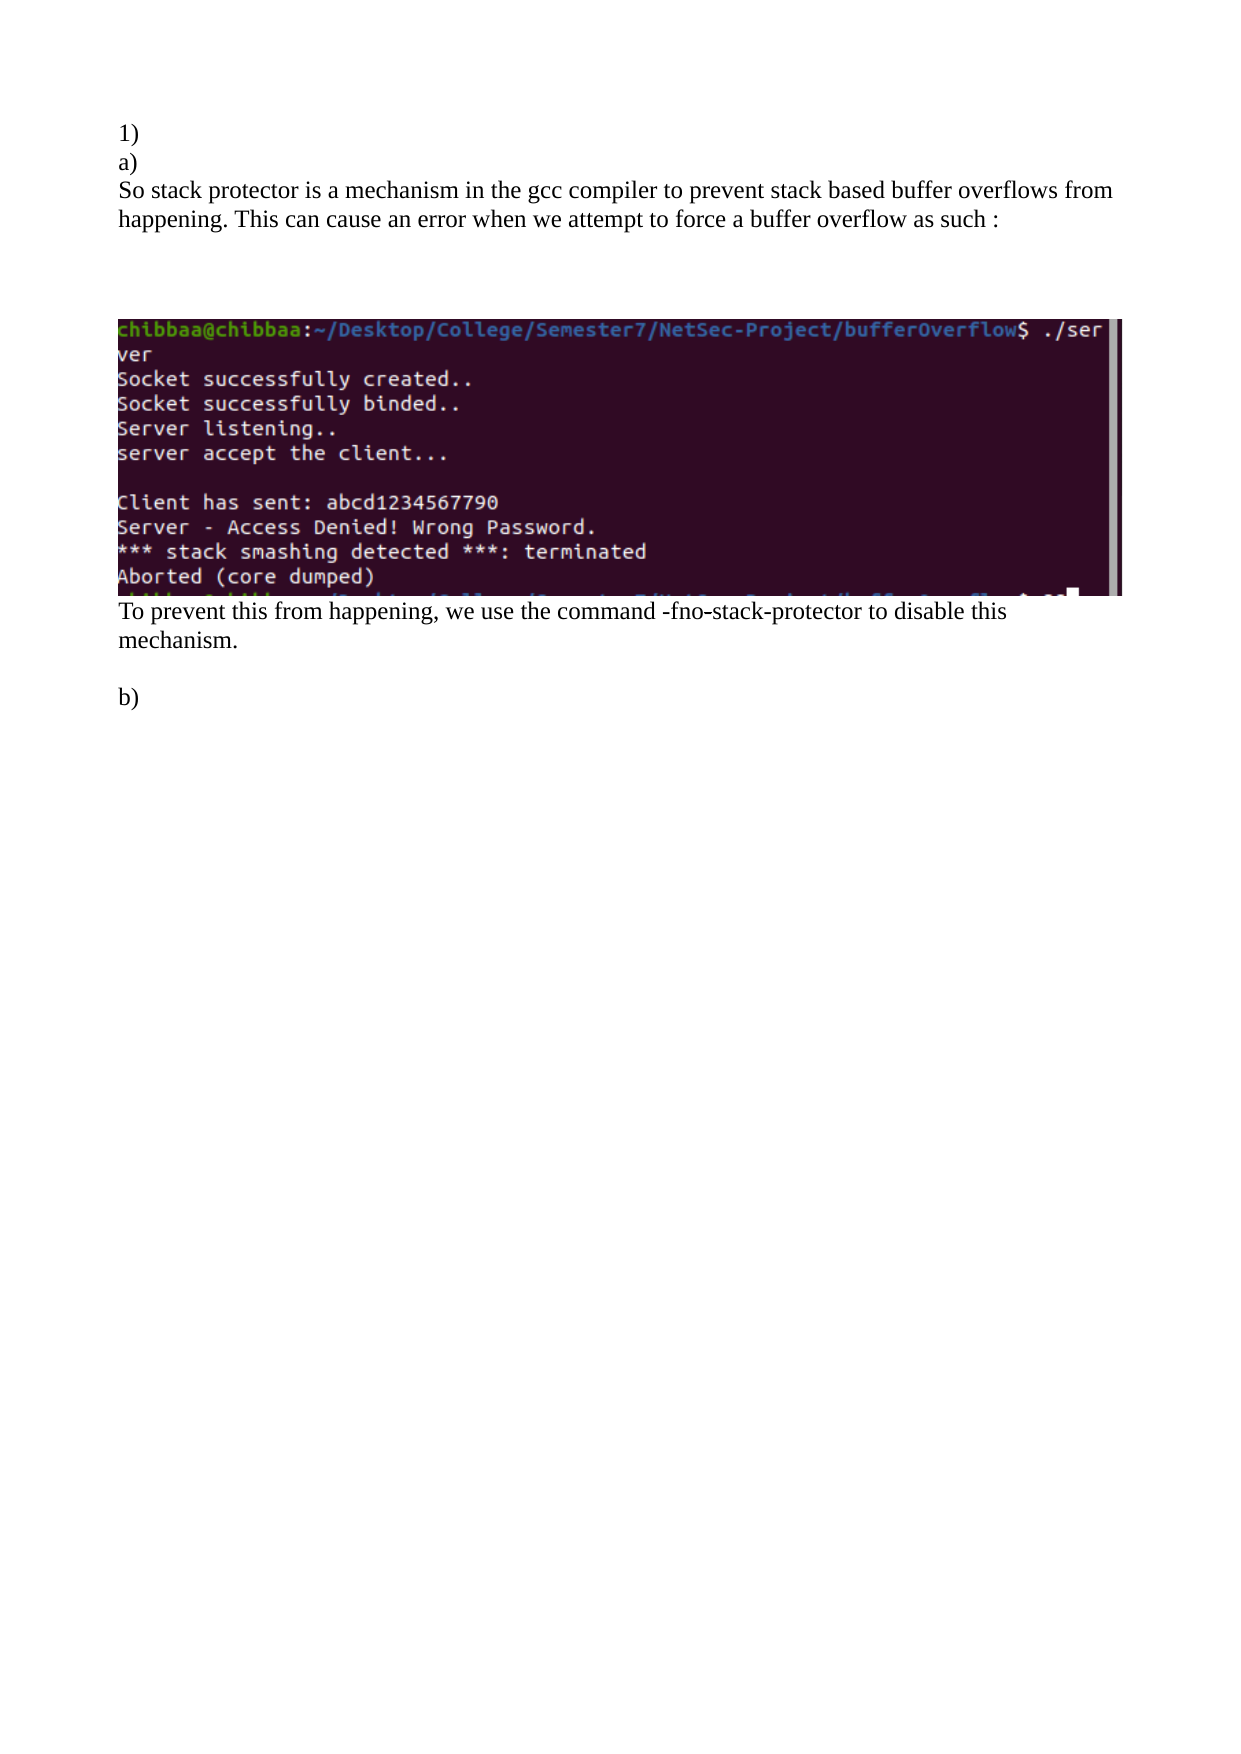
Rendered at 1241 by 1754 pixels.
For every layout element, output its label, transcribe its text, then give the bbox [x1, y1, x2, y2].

text So stack protector is a mechanism in the gcc compiler to prevent stack based buffer overflows from happening. This can cause an error when we attempt to force a buffer overflow as such : [118, 176, 1122, 233]
picture [118, 319, 1123, 596]
text To prevent this from happening, we use the command -fno-stack-protector to disable this mechanism. [118, 596, 1122, 653]
text b) [118, 682, 1122, 711]
text 1) [118, 118, 1122, 147]
text a) [118, 147, 1122, 176]
